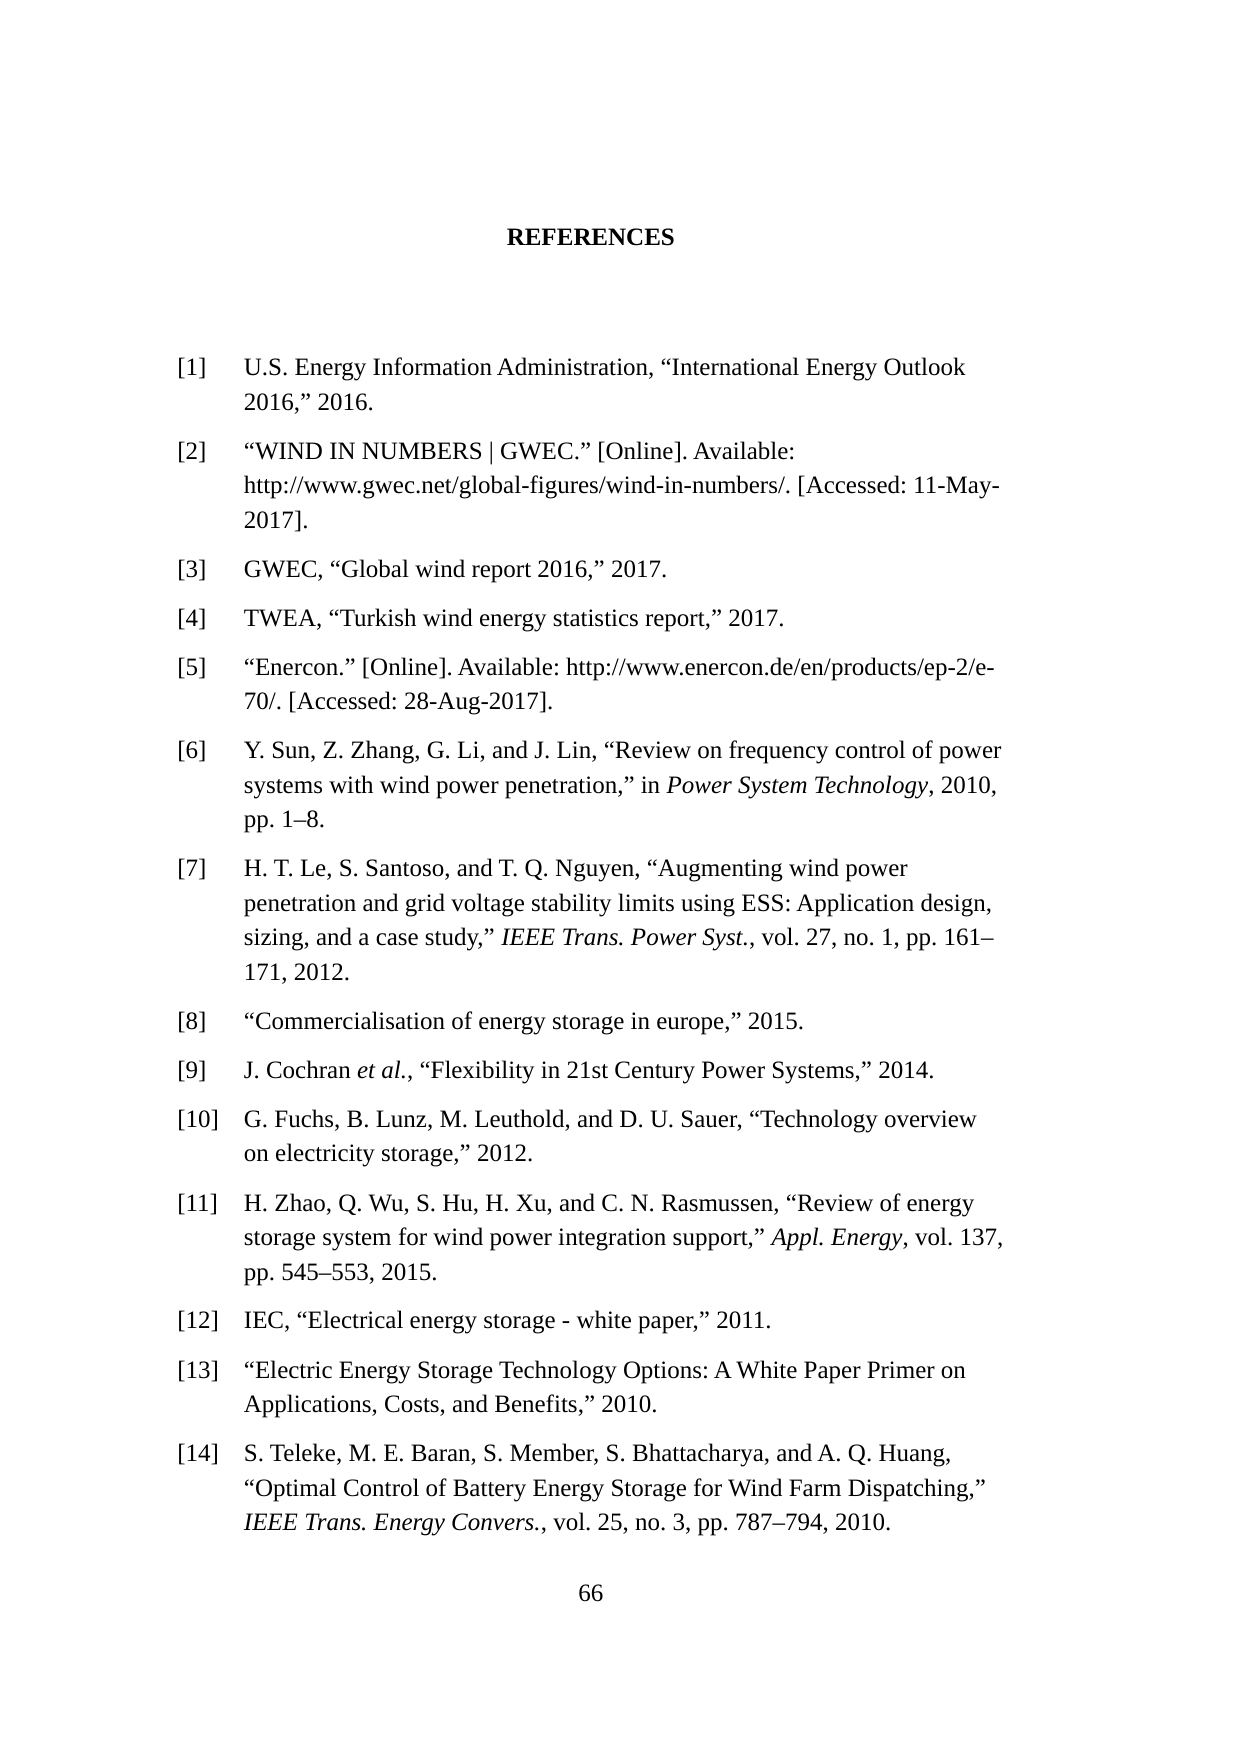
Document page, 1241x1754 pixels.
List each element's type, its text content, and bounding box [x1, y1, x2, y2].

text [3] GWEC, “Global wind report 2016,” 2017. [177, 554, 1004, 582]
text [10] G. Fuchs, B. Lunz, M. Leuthold, and D. U. Sauer, “Technology overview on electricity storage,” 2012. [177, 1104, 1004, 1167]
text REFERENCES [177, 222, 1004, 250]
text [5] “Enercon.” [Online]. Available: http://www.enercon.de/en/products/ep-2/e-70/. [Accessed: 28-Aug-2017]. [177, 652, 1004, 715]
text [4] TWEA, “Turkish wind energy statistics report,” 2017. [177, 603, 1004, 632]
text [11] H. Zhao, Q. Wu, S. Hu, H. Xu, and C. N. Rasmussen, “Review of energy storage system for wind power integration support,” Appl. Energy, vol. 137, pp. 545–553, 2015. [177, 1188, 1004, 1285]
text [7] H. T. Le, S. Santoso, and T. Q. Nguyen, “Augmenting wind power penetration and grid voltage stability limits using ESS: Application design, sizing, and a case study,” IEEE Trans. Power Syst., vol. 27, no. 1, pp. 161–171, 2012. [177, 853, 1004, 986]
text [6] Y. Sun, Z. Zhang, G. Li, and J. Lin, “Review on frequency control of power systems with wind power penetration,” in Power System Technology, 2010, pp. 1–8. [177, 735, 1004, 833]
text [12] IEC, “Electrical energy storage - white paper,” 2011. [177, 1306, 1004, 1334]
text [1] U.S. Energy Information Administration, “International Energy Outlook 2016,” 2016. [177, 352, 1004, 415]
text [2] “WIND IN NUMBERS | GWEC.” [Online]. Available: http://www.gwec.net/global-figures/wind-in-numbers/. [Accessed: 11-May-2017]. [177, 436, 1004, 533]
text [14] S. Teleke, M. E. Baran, S. Member, S. Bhattacharya, and A. Q. Huang, “Optimal Control of Battery Energy Storage for Wind Farm Dispatching,” IEEE Trans. Energy Convers., vol. 25, no. 3, pp. 787–794, 2010. [177, 1438, 1004, 1536]
text [9] J. Cochran et al., “Flexibility in 21st Century Power Systems,” 2014. [177, 1055, 1004, 1084]
text [13] “Electric Energy Storage Technology Options: A White Paper Primer on Applications, Costs, and Benefits,” 2010. [177, 1355, 1004, 1418]
text [8] “Commercialisation of energy storage in europe,” 2015. [177, 1006, 1004, 1035]
